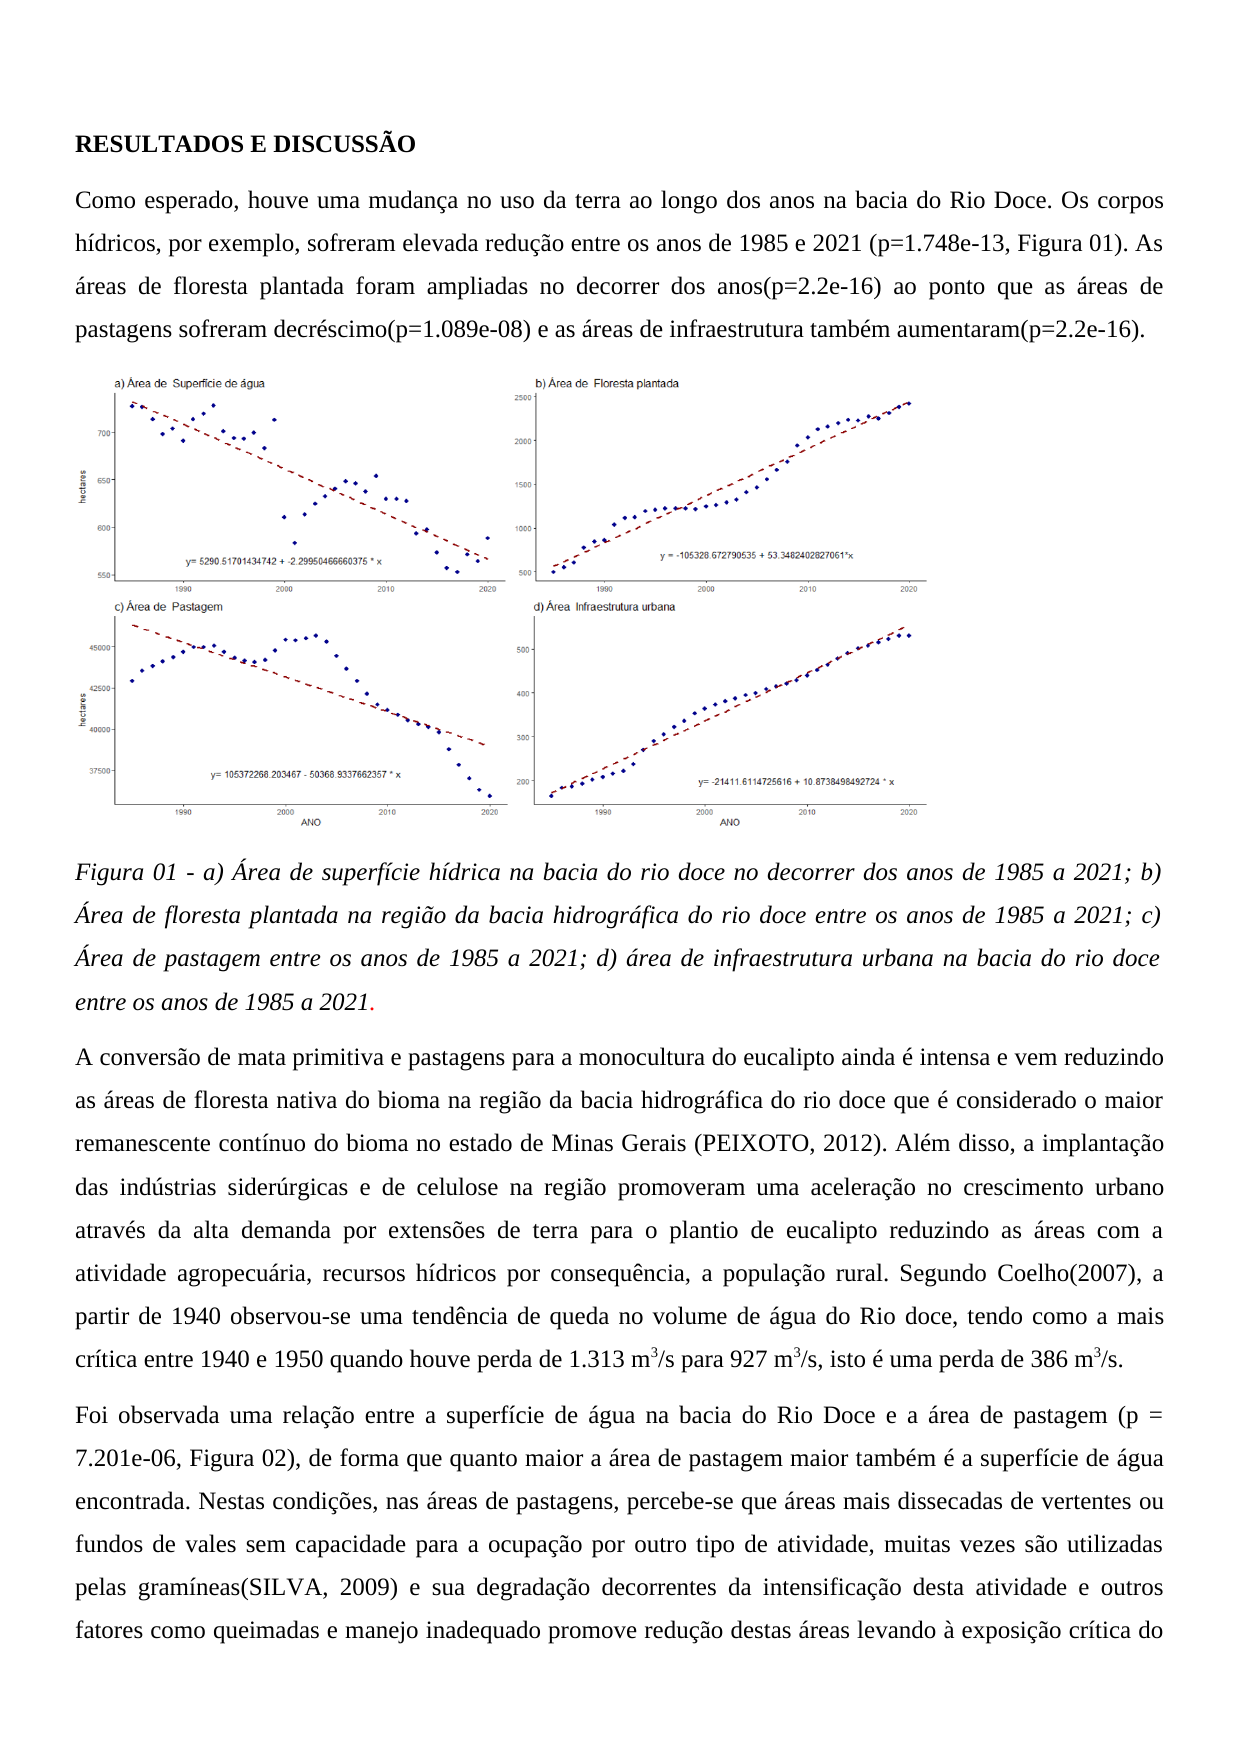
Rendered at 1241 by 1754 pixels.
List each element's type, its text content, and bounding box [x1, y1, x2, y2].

picture [74, 370, 930, 831]
text Como esperado, houve uma mudança no uso da terra ao longo dos anos na bacia do Rio Doce. Os corpos hídricos, por exemplo, sofreram elevada redução entre os anos de 1985 e 2021 (p=1.748e-13, Figura 01). As áreas de floresta plantada foram ampliadas no decorrer dos anos(p=2.2e-16) ao ponto que as áreas de pastagens sofreram decréscimo(p=1.089e-08) e as áreas de infraestrutura também aumentaram(p=2.2e-16). [75, 185, 1165, 343]
text A conversão de mata primitiva e pastagens para a monocultura do eucalipto ainda é intensa e vem reduzindo as áreas de floresta nativa do bioma na região da bacia hidrográfica do rio doce que é considerado o maior remanescente contínuo do bioma no estado de Minas Gerais (PEIXOTO, 2012). Além disso, a implantação das indústrias siderúrgicas e de celulose na região promoveram uma aceleração no crescimento urbano através da alta demanda por extensões de terra para o plantio de eucalipto reduzindo as áreas com a atividade agropecuária, recursos hídricos por consequência, a população rural. Segundo Coelho(2007), a partir de 1940 observou-se uma tendência de queda no volume de água do Rio doce, tendo como a mais crítica entre 1940 e 1950 quando houve perda de 1.313 m3/s para 927 m3/s, isto é uma perda de 386 m3/s. [75, 1042, 1165, 1373]
text Figura 01 - a) Área de superfície hídrica na bacia do rio doce no decorrer dos anos de 1985 a 2021; b) Área de floresta plantada na região da bacia hidrográfica do rio doce entre os anos de 1985 a 2021; c) Área de pastagem entre os anos de 1985 a 2021; d) área de infraestrutura urbana na bacia do rio doce entre os anos de 1985 a 2021. [75, 857, 1165, 1015]
text Foi observada uma relação entre a superfície de água na bacia do Rio Doce e a área de pastagem (p = 7.201e-06, Figura 02), de forma que quanto maior a área de pastagem maior também é a superfície de água encontrada. Nestas condições, nas áreas de pastagens, percebe-se que áreas mais dissecadas de vertentes ou fundos de vales sem capacidade para a ocupação por outro tipo de atividade, muitas vezes são utilizadas pelas gramíneas(SILVA, 2009) e sua degradação decorrentes da intensificação desta atividade e outros fatores como queimadas e manejo inadequado promove redução destas áreas levando à exposição crítica do [75, 1400, 1165, 1644]
text RESULTADOS E DISCUSSÃO [75, 129, 1165, 158]
